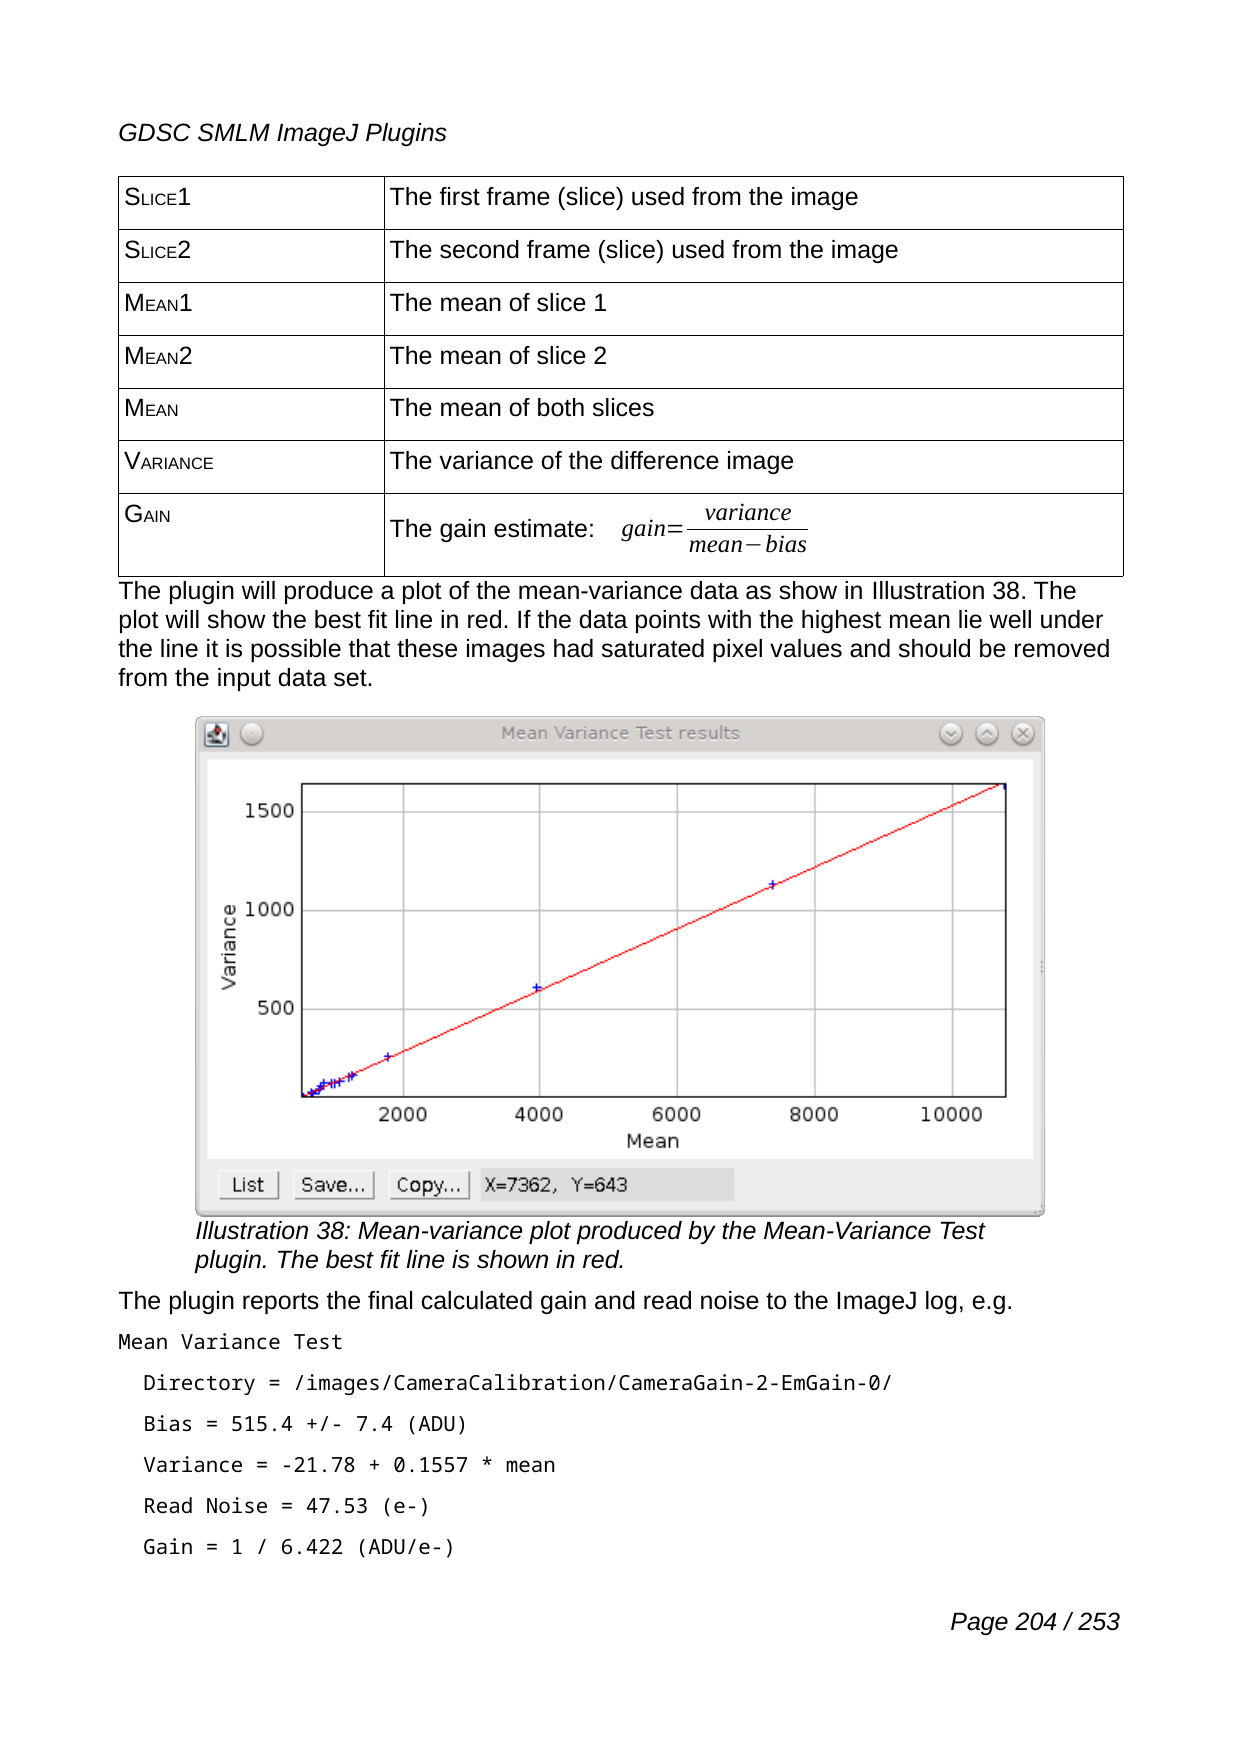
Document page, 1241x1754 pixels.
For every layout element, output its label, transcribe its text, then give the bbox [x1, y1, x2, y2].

table_cell The mean of slice 1 [385, 283, 1123, 335]
table_cell The first frame (slice) used from the image [385, 177, 1123, 229]
table_cell Slice1 [119, 177, 384, 229]
table_cell The variance of the difference image [385, 441, 1123, 493]
table_cell Slice2 [119, 230, 384, 282]
table_cell The gain estimate: [385, 494, 1123, 576]
text Bias = 515.4 +/- 7.4 (ADU) [118, 1409, 1122, 1438]
text Illustration 38: Mean-variance plot produced by the Mean-Variance Test plugin. The best fit line is shown in red. [195, 1217, 1045, 1274]
text Directory = /images/CameraCalibration/CameraGain-2-EmGain-0/ [118, 1368, 1122, 1397]
table_cell Gain [119, 494, 384, 576]
table_cell The mean of slice 2 [385, 336, 1123, 388]
text The plugin reports the final calculated gain and read noise to the ImageJ log, e.g. [118, 1286, 1122, 1315]
table_cell Mean1 [119, 283, 384, 335]
table_cell Mean [119, 389, 384, 440]
table_cell Mean2 [119, 336, 384, 388]
table_cell Variance [119, 441, 384, 493]
picture [195, 716, 1045, 1217]
table_cell The second frame (slice) used from the image [385, 230, 1123, 282]
text Mean Variance Test [118, 1327, 1122, 1356]
table_cell The mean of both slices [385, 389, 1123, 440]
text Variance = -21.78 + 0.1557 * mean [118, 1450, 1122, 1479]
text The plugin will produce a plot of the mean-variance data as show in Illustration 38. The plot will show the best fit line in red. If the data points with the highest mean lie well under the line it is possible that these images had saturated pixel values and should be removed from the input data set. [118, 577, 1122, 691]
text Read Noise = 47.53 (e-) [118, 1491, 1122, 1519]
text Gain = 1 / 6.422 (ADU/e-) [118, 1532, 1122, 1561]
